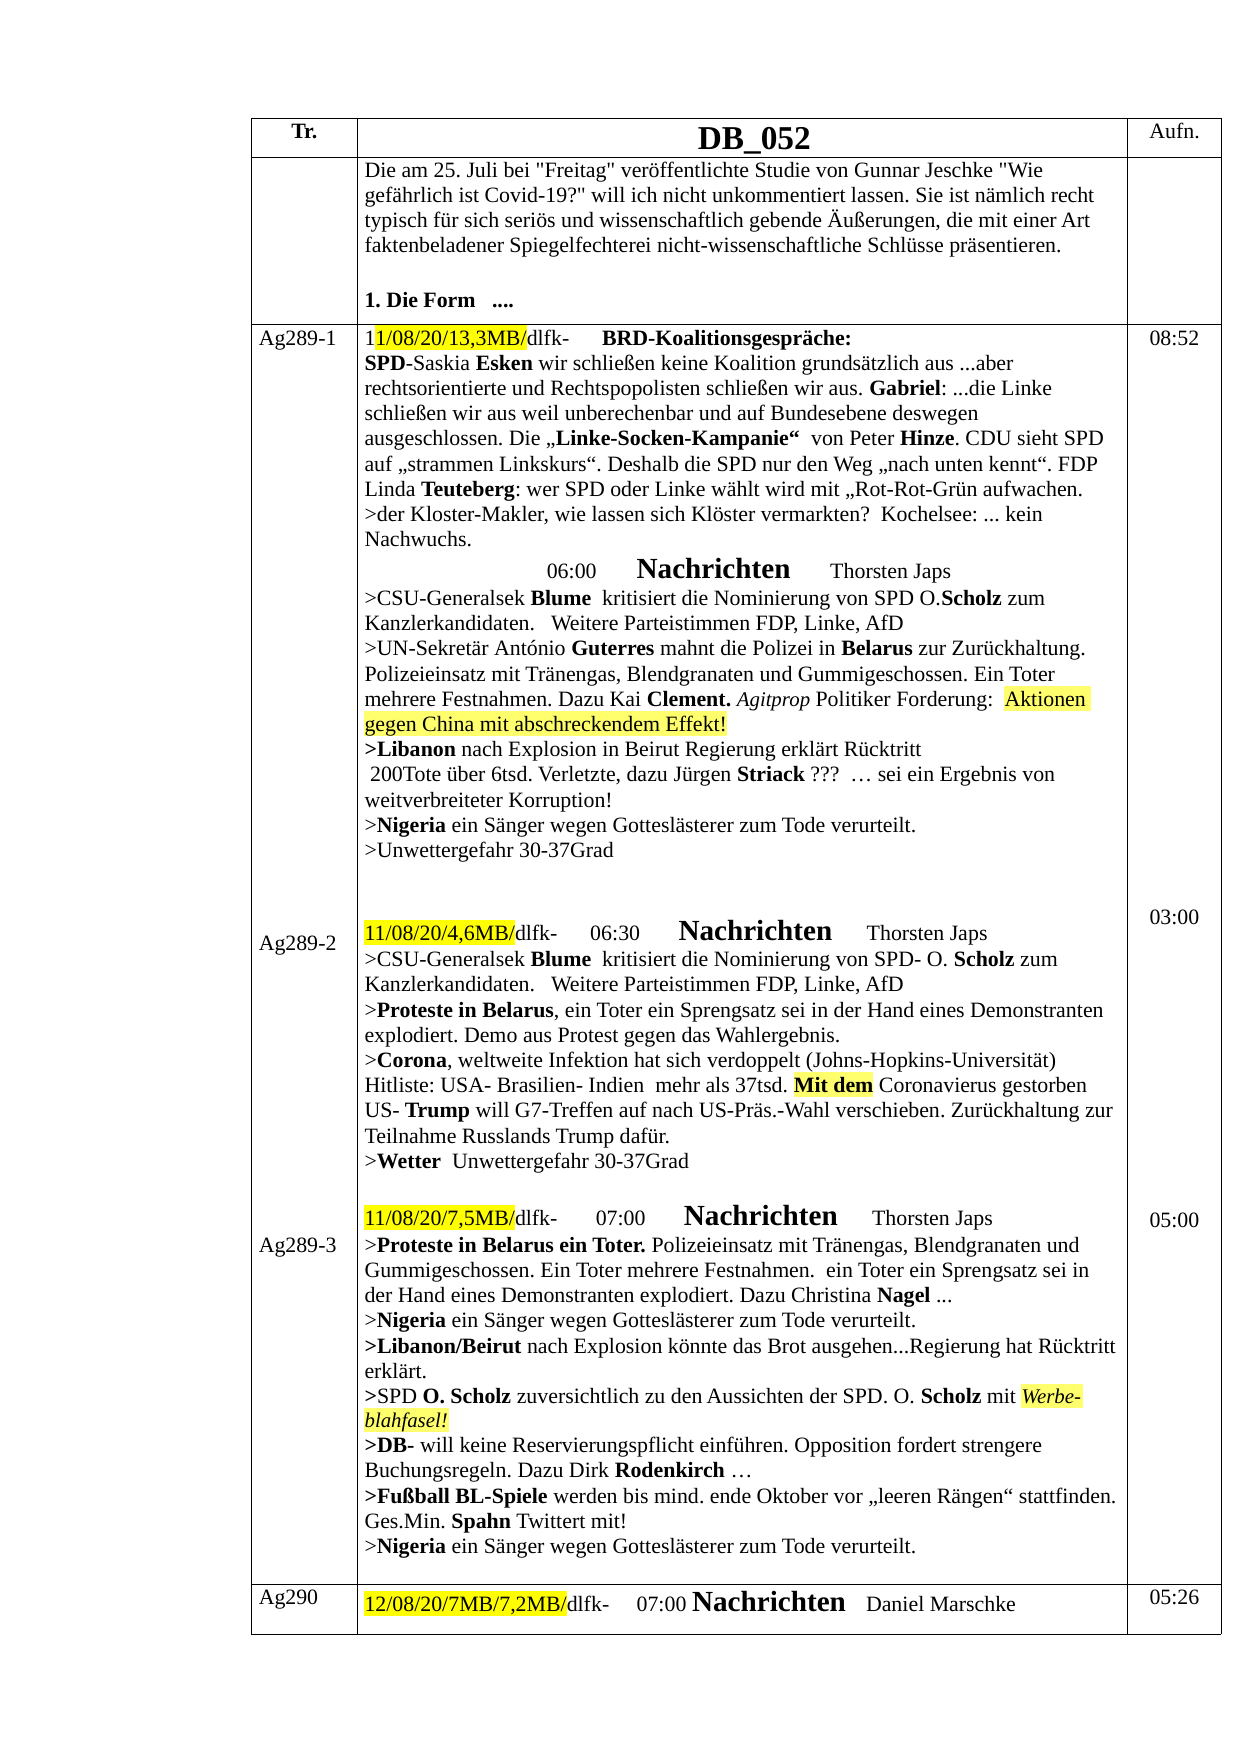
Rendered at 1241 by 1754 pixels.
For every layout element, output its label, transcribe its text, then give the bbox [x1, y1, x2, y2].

table_header DB_052 [358, 119, 1127, 157]
table_cell [252, 158, 357, 324]
table_cell 08:52 03:00 05:00 [1128, 325, 1221, 1583]
table_cell 05:26 [1128, 1585, 1221, 1634]
table_header ­Tr. [252, 119, 357, 157]
table_cell Die am 25. Juli bei "Freitag" veröffentlichte Studie von Gunnar Jeschke "Wie gefährlich ist Covid-19?" will ich nicht unkommentiert lassen. Sie ist nämlich recht typisch für sich seriös und wissenschaftlich gebende Äußerungen, die mit einer Art faktenbeladener Spiegelfechterei nicht-wissenschaftliche Schlüsse präsentieren. 1. Die Form .... [358, 158, 1127, 324]
table_header Aufn. [1128, 119, 1221, 157]
table_cell Ag289-1 Ag289-2 Ag289-3 [252, 325, 357, 1583]
table_cell [1128, 158, 1221, 324]
table_cell Ag290 [252, 1585, 357, 1634]
table_cell 11/08/20/13,3MB/dlfk- BRD-Koalitionsgespräche: SPD-Saskia Esken wir schließen keine Koalition grundsätzlich aus ...aber rechtsorientierte und Rechtspopolisten schließen wir aus. Gabriel: ...die Linke schließen wir aus weil unberechenbar und auf Bundesebene deswegen ausgeschlossen. Die „Linke-Socken-Kampanie“ von Peter Hinze. CDU sieht SPD auf „strammen Linkskurs“. Deshalb die SPD nur den Weg „nach unten kennt“. FDP Linda Teuteberg: wer SPD oder Linke wählt wird mit „Rot-Rot-Grün aufwachen. >der Kloster-Makler, wie lassen sich Klöster vermarkten? Kochelsee: ... kein Nachwuchs. 06:00 Nachrichten Thorsten Japs >CSU-Generalsek Blume kritisiert die Nominierung von SPD O.Scholz zum Kanzlerkandidaten. Weitere Parteistimmen FDP, Linke, AfD >UN-Sekretär António Guterres mahnt die Polizei in Belarus zur Zurückhaltung. Polizeieinsatz mit Tränengas, Blendgranaten und Gummigeschossen. Ein Toter mehrere Festnahmen. Dazu Kai Clement. Agitprop Politiker Forderung: Aktionen gegen China mit abschreckendem Effekt! >Libanon nach Explosion in Beirut Regierung erklärt Rücktritt 200Tote über 6tsd. Verletzte, dazu Jürgen Striack ??? … sei ein Ergebnis von weitverbreiteter Korruption! >Nigeria ein Sänger wegen Gotteslästerer zum Tode verurteilt. >Unwettergefahr 30-37Grad 11/08/20/4,6MB/dlfk- 06:30 Nachrichten Thorsten Japs >CSU-Generalsek Blume kritisiert die Nominierung von SPD- O. Scholz zum Kanzlerkandidaten. Weitere Parteistimmen FDP, Linke, AfD >Proteste in Belarus, ein Toter ein Sprengsatz sei in der Hand eines Demonstranten explodiert. Demo aus Protest gegen das Wahlergebnis. >Corona, weltweite Infektion hat sich verdoppelt (Johns-Hopkins-Universität) Hitliste: USA- Brasilien- Indien mehr als 37tsd. Mit dem Coronavierus gestorben US- Trump will G7-Treffen auf nach US-Präs.-Wahl verschieben. Zurückhaltung zur Teilnahme Russlands Trump dafür. >Wetter Unwettergefahr 30-37Grad 11/08/20/7,5MB/dlfk- 07:00 Nachrichten Thorsten Japs >Proteste in Belarus ein Toter. Polizeieinsatz mit Tränengas, Blendgranaten und Gummigeschossen. Ein Toter mehrere Festnahmen. ein Toter ein Sprengsatz sei in der Hand eines Demonstranten explodiert. Dazu Christina Nagel ... >Nigeria ein Sänger wegen Gotteslästerer zum Tode verurteilt. >Libanon/Beirut nach Explosion könnte das Brot ausgehen...Regierung hat Rücktritt erklärt. >SPD O. Scholz zuversichtlich zu den Aussichten der SPD. O. Scholz mit Werbe-blahfasel! >DB- will keine Reservierungspflicht einführen. Opposition fordert strengere Buchungsregeln. Dazu Dirk Rodenkirch … >Fußball BL-Spiele werden bis mind. ende Oktober vor „leeren Rängen“ stattfinden. Ges.Min. Spahn Twittert mit! >Nigeria ein Sänger wegen Gotteslästerer zum Tode verurteilt. [358, 325, 1127, 1583]
table_cell 12/08/20/7MB/7,2MB/dlfk- 07:00 Nachrichten Daniel Marschke [358, 1585, 1127, 1634]
